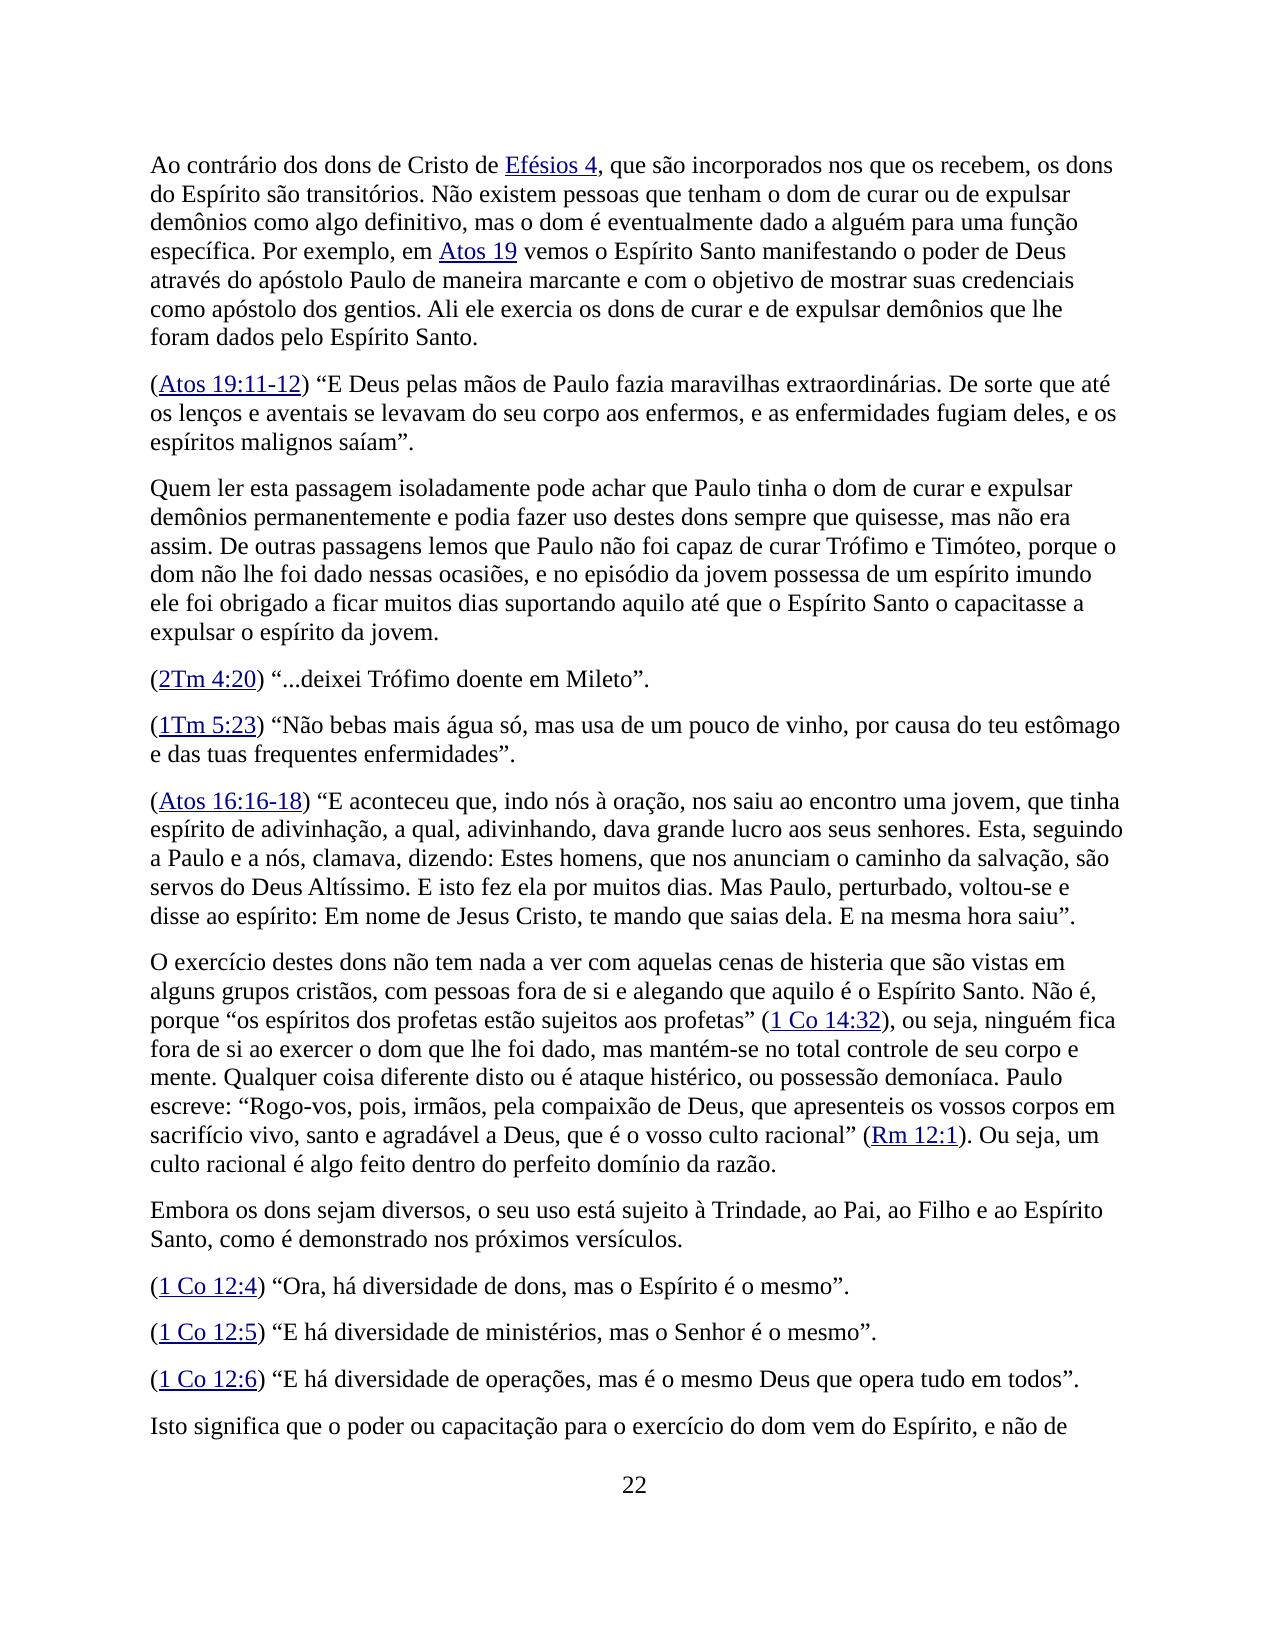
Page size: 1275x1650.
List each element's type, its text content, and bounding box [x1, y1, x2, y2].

text (1Tm 5:23) “Não bebas mais água só, mas usa de um pouco de vinho, por causa do teu estômago e das tuas frequentes enfermidades”. [150, 710, 1125, 768]
text (Atos 16:16-18) “E aconteceu que, indo nós à oração, nos saiu ao encontro uma jovem, que tinha espírito de adivinhação, a qual, adivinhando, dava grande lucro aos seus senhores. Esta, seguindo a Paulo e a nós, clamava, dizendo: Estes homens, que nos anunciam o caminho da salvação, são servos do Deus Altíssimo. E isto fez ela por muitos dias. Mas Paulo, perturbado, voltou-se e disse ao espírito: Em nome de Jesus Cristo, te mando que saias dela. E na mesma hora saiu”. [150, 786, 1125, 929]
text Quem ler esta passagem isoladamente pode achar que Paulo tinha o dom de curar e expulsar demônios permanentemente e podia fazer uso destes dons sempre que quisesse, mas não era assim. De outras passagens lemos que Paulo não foi capaz de curar Trófimo e Timóteo, porque o dom não lhe foi dado nessas ocasiões, e no episódio da jovem possessa de um espírito imundo ele foi obrigado a ficar muitos dias suportando aquilo até que o Espírito Santo o capacitasse a expulsar o espírito da jovem. [150, 473, 1125, 646]
text (1 Co 12:6) “E há diversidade de operações, mas é o mesmo Deus que opera tudo em todos”. [150, 1364, 1125, 1393]
text Ao contrário dos dons de Cristo de Efésios 4, que são incorporados nos que os recebem, os dons do Espírito são transitórios. Não existem pessoas que tenham o dom de curar ou de expulsar demônios como algo definitivo, mas o dom é eventualmente dado a alguém para uma função específica. Por exemplo, em Atos 19 vemos o Espírito Santo manifestando o poder de Deus através do apóstolo Paulo de maneira marcante e com o objetivo de mostrar suas credenciais como apóstolo dos gentios. Ali ele exercia os dons de curar e de expulsar demônios que lhe foram dados pelo Espírito Santo. [150, 150, 1125, 351]
text (1 Co 12:4) “Ora, há diversidade de dons, mas o Espírito é o mesmo”. [150, 1271, 1125, 1299]
text O exercício destes dons não tem nada a ver com aquelas cenas de histeria que são vistas em alguns grupos cristãos, com pessoas fora de si e alegando que aquilo é o Espírito Santo. Não é, porque “os espíritos dos profetas estão sujeitos aos profetas” (1 Co 14:32), ou seja, ninguém fica fora de si ao exercer o dom que lhe foi dado, mas mantém-se no total controle de seu corpo e mente. Qualquer coisa diferente disto ou é ataque histérico, ou possessão demoníaca. Paulo escreve: “Rogo-vos, pois, irmãos, pela compaixão de Deus, que apresenteis os vossos corpos em sacrifício vivo, santo e agradável a Deus, que é o vosso culto racional” (Rm 12:1). Ou seja, um culto racional é algo feito dentro do perfeito domínio da razão. [150, 947, 1125, 1177]
text (1 Co 12:5) “E há diversidade de ministérios, mas o Senhor é o mesmo”. [150, 1317, 1125, 1346]
text (Atos 19:11-12) “E Deus pelas mãos de Paulo fazia maravilhas extraordinárias. De sorte que até os lenços e aventais se levavam do seu corpo aos enfermos, e as enfermidades fugiam deles, e os espíritos malignos saíam”. [150, 369, 1125, 455]
text Isto significa que o poder ou capacitação para o exercício do dom vem do Espírito, e não de [150, 1411, 1125, 1439]
text (2Tm 4:20) “...deixei Trófimo doente em Mileto”. [150, 664, 1125, 692]
text Embora os dons sejam diversos, o seu uso está sujeito à Trindade, ao Pai, ao Filho e ao Espírito Santo, como é demonstrado nos próximos versículos. [150, 1195, 1125, 1253]
